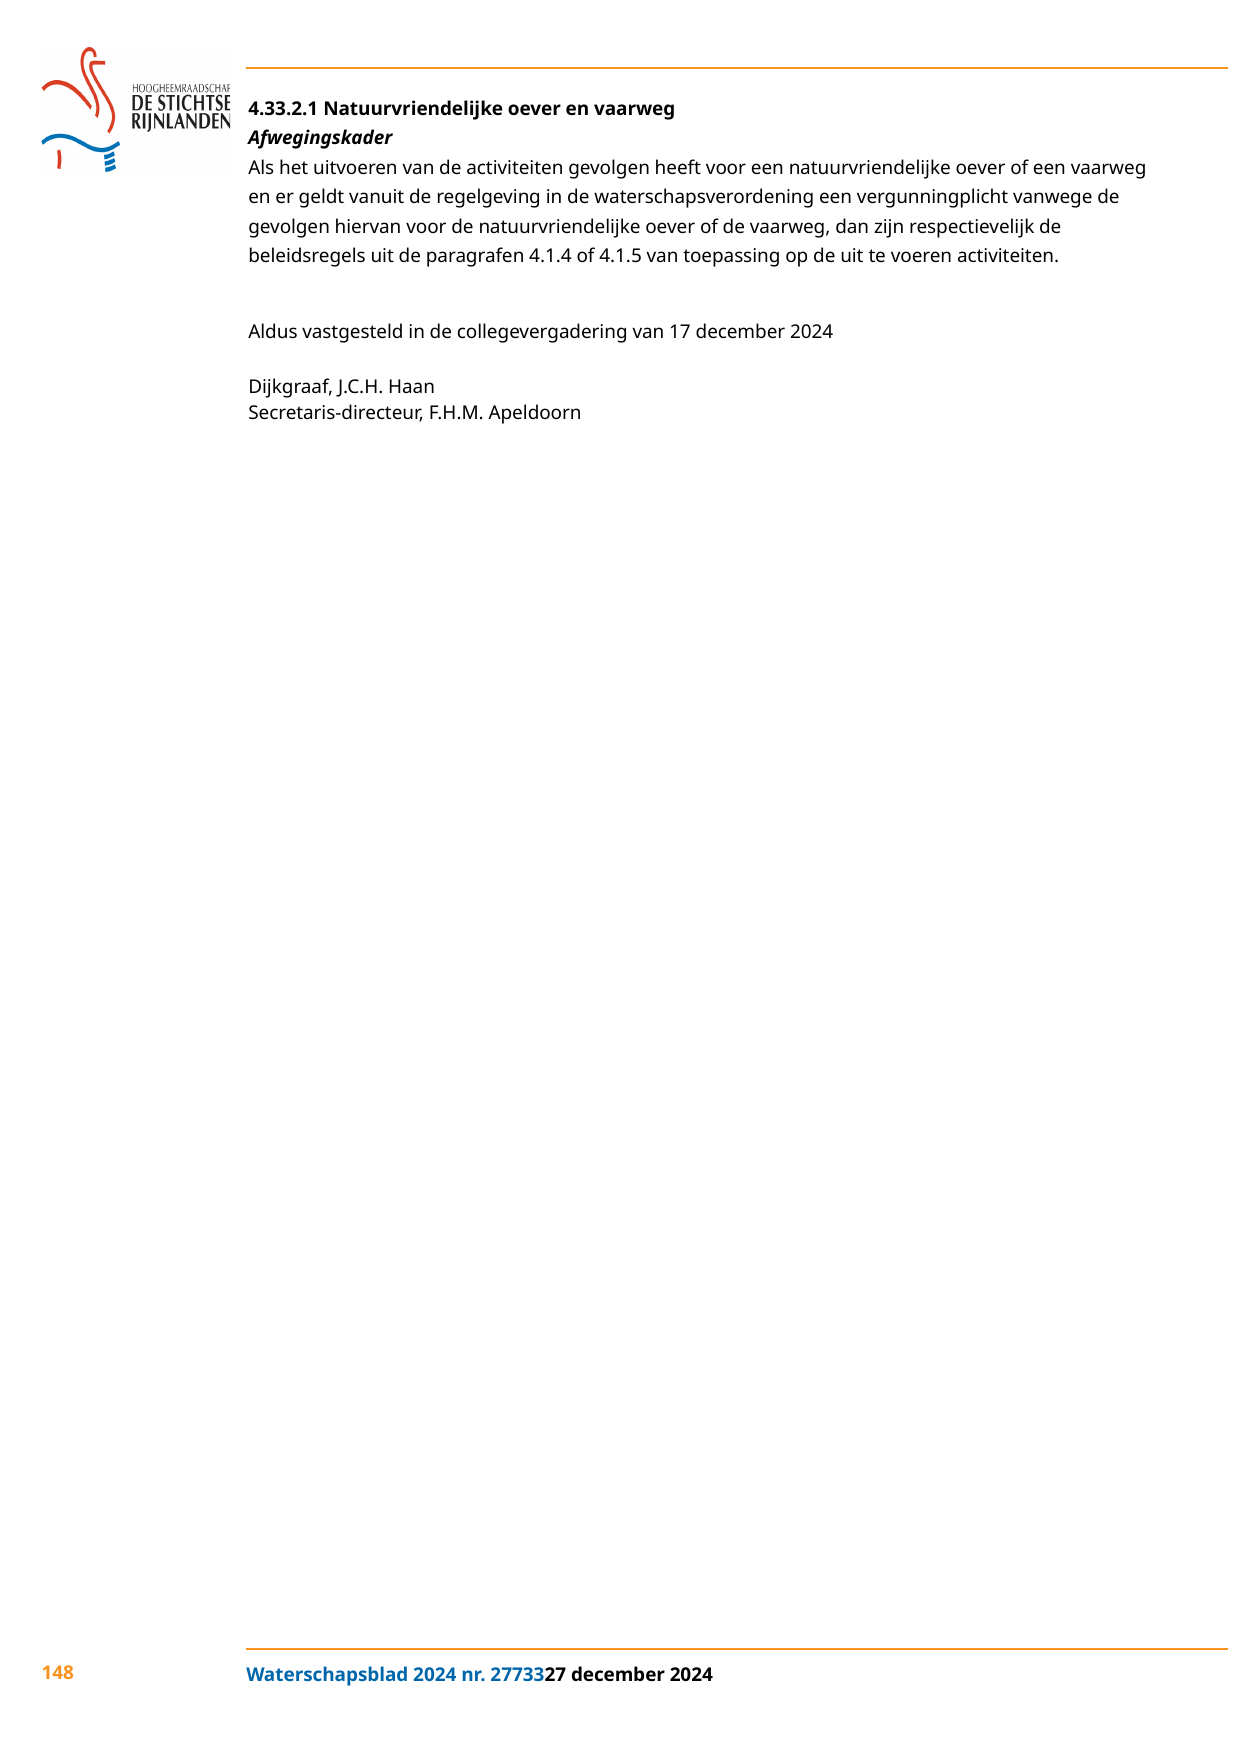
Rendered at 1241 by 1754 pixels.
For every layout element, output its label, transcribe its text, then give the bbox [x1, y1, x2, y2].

text Afwegingskader [248, 124, 1152, 150]
text 4.33.2.1 Natuurvriendelijke oever en vaarweg [248, 95, 1152, 121]
text Secretaris-directeur, F.H.M. Apeldoorn [248, 399, 1152, 425]
text Aldus vastgesteld in de collegevergadering van 17 december 2024 [248, 318, 1152, 344]
text Dijkgraaf, J.C.H. Haan [248, 373, 1152, 399]
picture [41, 47, 231, 172]
text Als het uitvoeren van de activiteiten gevolgen heeft voor een natuurvriendelijke oever of een vaarweg en er geldt vanuit de regelgeving in de waterschapsverordening een vergunningplicht vanwege de gevolgen hiervan voor de natuurvriendelijke oever of de vaarweg, dan zijn respectievelijk de beleidsregels uit de paragrafen 4.1.4 of 4.1.5 van toepassing op de uit te voeren activiteiten. [248, 154, 1152, 268]
